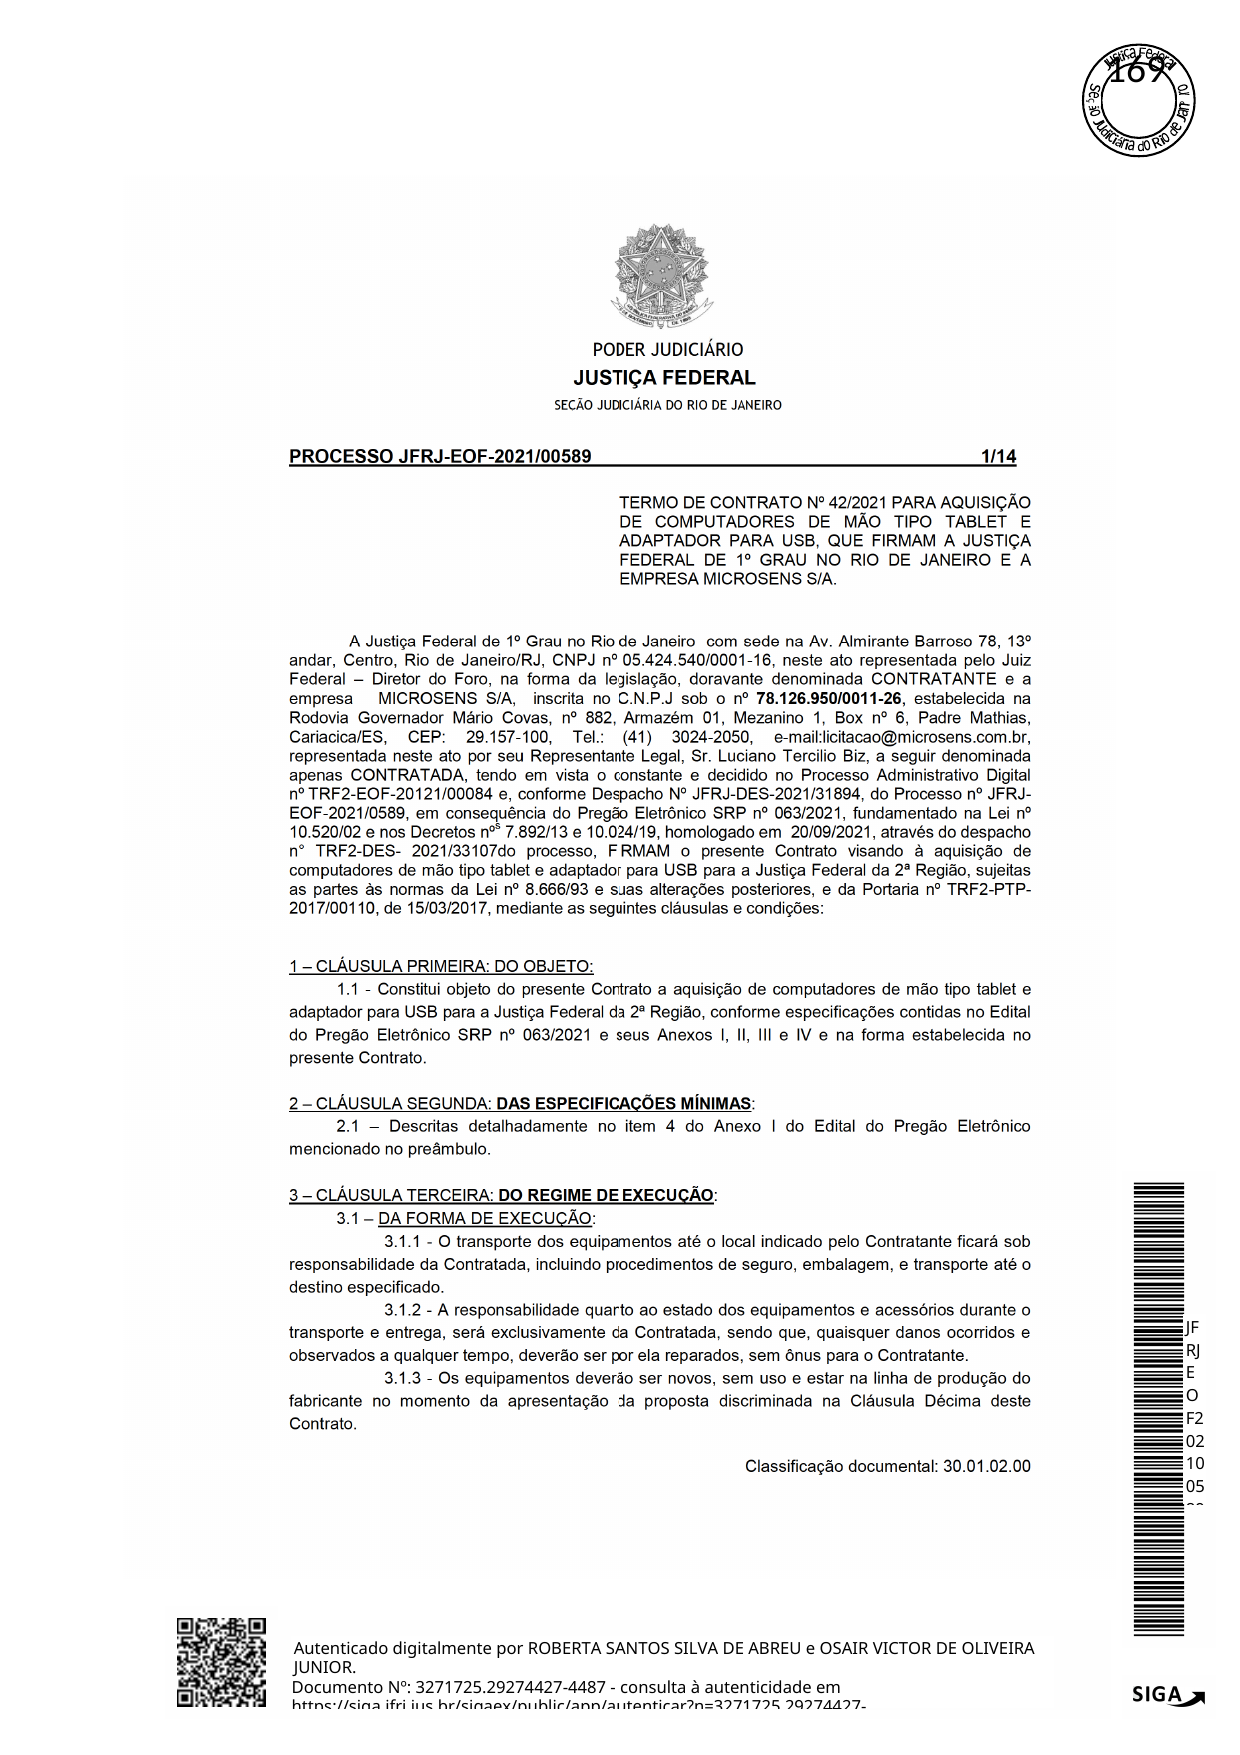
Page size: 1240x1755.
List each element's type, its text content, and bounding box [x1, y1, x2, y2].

text JFRJEOF202100589V01 [1186, 1316, 1206, 1504]
text e [1179, 97, 1193, 105]
text ç [1085, 98, 1099, 106]
